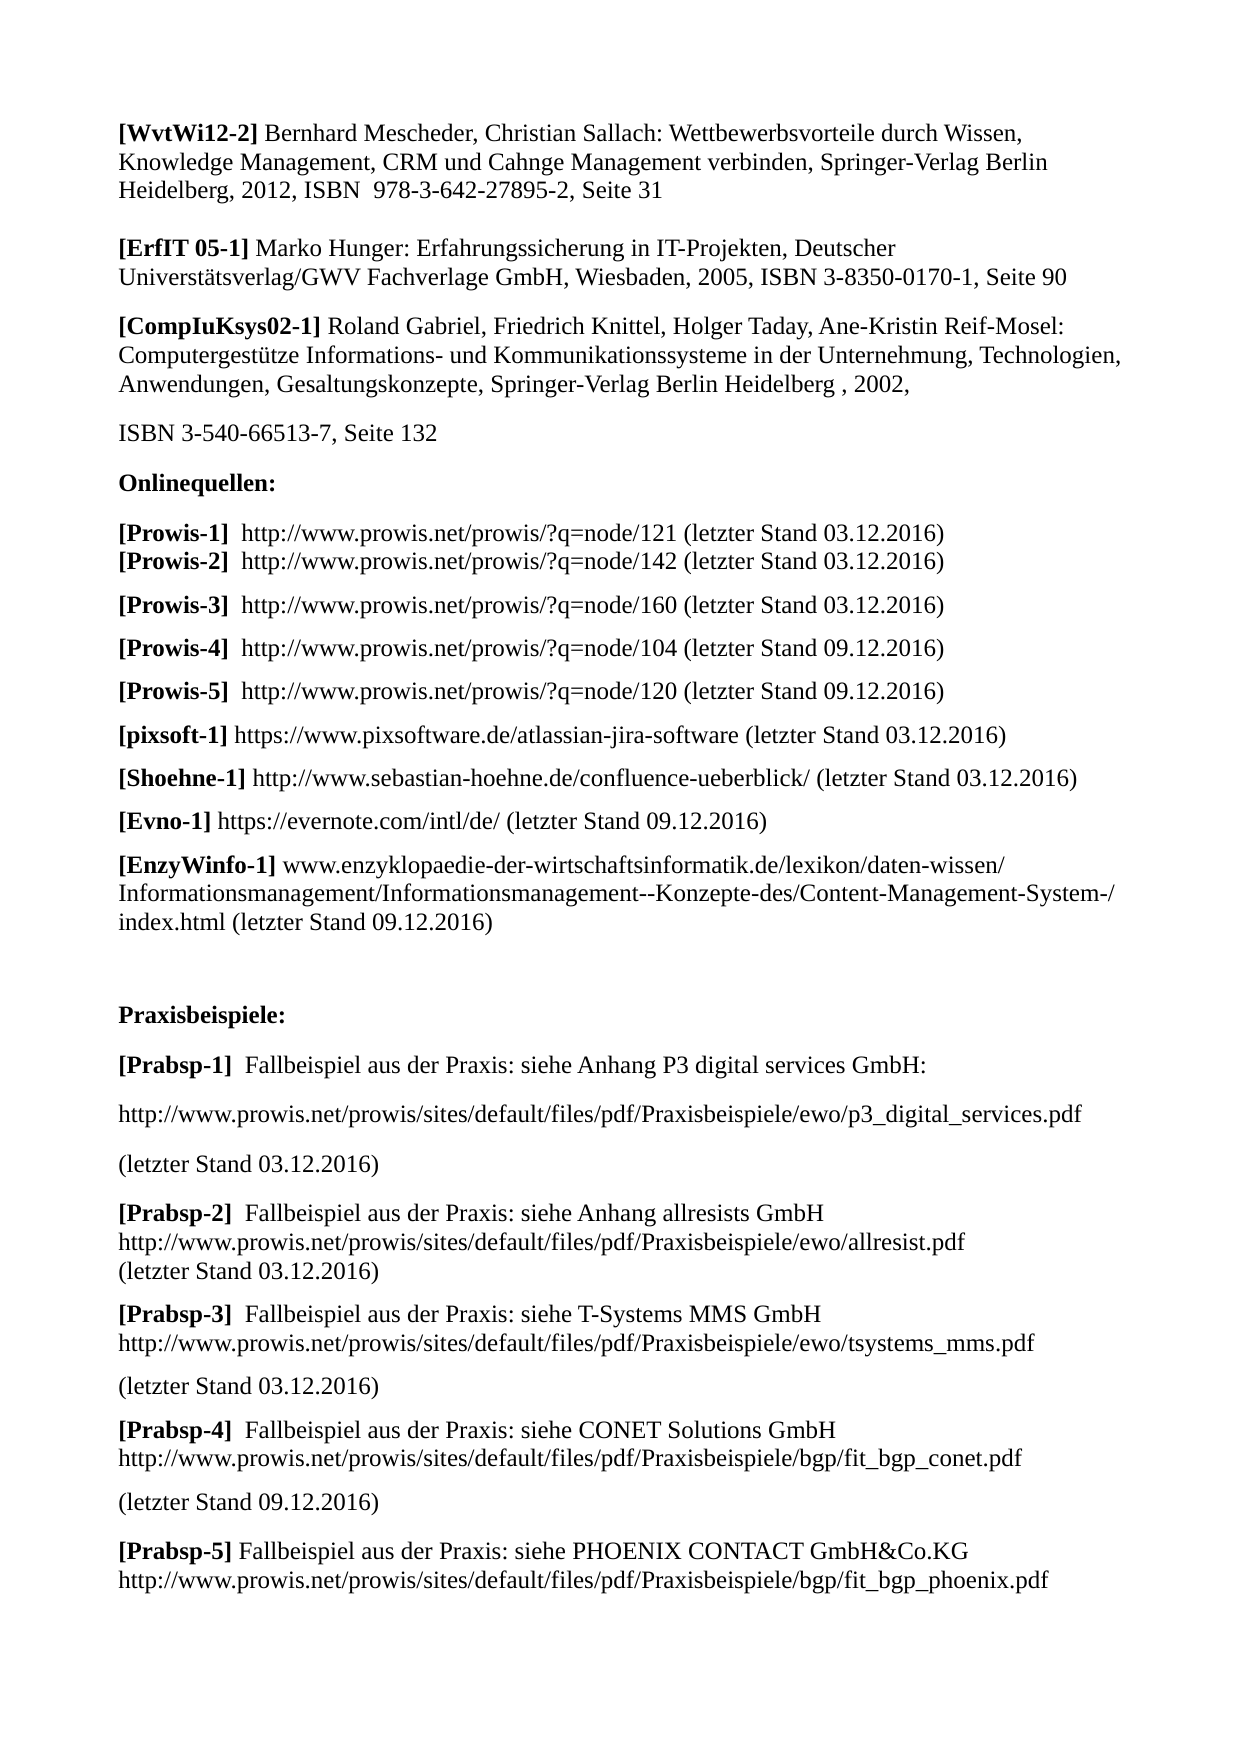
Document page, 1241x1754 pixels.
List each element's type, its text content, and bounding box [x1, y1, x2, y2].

text (letzter Stand 03.12.2016) [118, 1149, 1122, 1178]
text [Prabsp-2] Fallbeispiel aus der Praxis: siehe Anhang allresists GmbH [118, 1198, 1122, 1227]
text (letzter Stand 03.12.2016) [118, 1371, 1122, 1400]
text [ErfIT 05-1] Marko Hunger: Erfahrungssicherung in IT-Projekten, Deutscher Universtätsverlag/GWV Fachverlage GmbH, Wiesbaden, 2005, ISBN 3-8350-0170-1, Seite 90 [118, 233, 1122, 291]
text [Prowis-4] http://www.prowis.net/prowis/?q=node/104 (letzter Stand 09.12.2016) [118, 633, 1122, 662]
text Onlinequellen: [118, 468, 1122, 497]
text [pixsoft-1] https://www.pixsoftware.de/atlassian-jira-software (letzter Stand 03.12.2016) [118, 720, 1122, 748]
text [Prowis-2] http://www.prowis.net/prowis/?q=node/142 (letzter Stand 03.12.2016) [118, 546, 1122, 575]
text http://www.prowis.net/prowis/sites/default/files/pdf/Praxisbeispiele/ewo/allresist.pdf [118, 1227, 1122, 1256]
text [Prowis-3] http://www.prowis.net/prowis/?q=node/160 (letzter Stand 03.12.2016) [118, 590, 1122, 618]
text Praxisbeispiele: [118, 1000, 1122, 1029]
text [Prabsp-1] Fallbeispiel aus der Praxis: siehe Anhang P3 digital services GmbH: [118, 1050, 1122, 1078]
text [Shoehne-1] http://www.sebastian-hoehne.de/confluence-ueberblick/ (letzter Stand 03.12.2016) [118, 763, 1122, 792]
text [Prabsp-4] Fallbeispiel aus der Praxis: siehe CONET Solutions GmbH http://www.prowis.net/prowis/sites/default/files/pdf/Praxisbeispiele/bgp/fit_bgp_conet.pdf [118, 1415, 1122, 1472]
text http://www.prowis.net/prowis/sites/default/files/pdf/Praxisbeispiele/ewo/tsystems_mms.pdf [118, 1328, 1122, 1357]
text [CompIuKsys02-1] Roland Gabriel, Friedrich Knittel, Holger Taday, Ane-Kristin Reif-Mosel: Computergestütze Informations- und Kommunikationssysteme in der Unternehmung, Technologien, Anwendungen, Gesaltungskonzepte, Springer-Verlag Berlin Heidelberg , 2002, [118, 311, 1122, 398]
text [Prabsp-3] Fallbeispiel aus der Praxis: siehe T-Systems MMS GmbH [118, 1299, 1122, 1328]
text [Prowis-5] http://www.prowis.net/prowis/?q=node/120 (letzter Stand 09.12.2016) [118, 676, 1122, 705]
text [Prabsp-5] Fallbeispiel aus der Praxis: siehe PHOENIX CONTACT GmbH&Co.KG http://www.prowis.net/prowis/sites/default/files/pdf/Praxisbeispiele/bgp/fit_bgp_phoenix.pdf [118, 1536, 1122, 1594]
text [Evno-1] https://evernote.com/intl/de/ (letzter Stand 09.12.2016) [118, 806, 1122, 835]
text (letzter Stand 03.12.2016) [118, 1256, 1122, 1285]
text http://www.prowis.net/prowis/sites/default/files/pdf/Praxisbeispiele/ewo/p3_digital_services.pdf [118, 1099, 1122, 1128]
text [EnzyWinfo-1] www.enzyklopaedie-der-wirtschaftsinformatik.de/lexikon/daten-wissen/Informationsmanagement/Informationsmanagement--Konzepte-des/Content-Management-System-/index.html (letzter Stand 09.12.2016) [118, 850, 1122, 936]
text (letzter Stand 09.12.2016) [118, 1487, 1122, 1516]
text [WvtWi12-2] Bernhard Mescheder, Christian Sallach: Wettbewerbsvorteile durch Wissen, Knowledge Management, CRM und Cahnge Management verbinden, Springer-Verlag Berlin Heidelberg, 2012, ISBN 978-3-642-27895-2, Seite 31 [118, 118, 1122, 204]
text [Prowis-1] http://www.prowis.net/prowis/?q=node/121 (letzter Stand 03.12.2016) [118, 518, 1122, 546]
text ISBN 3-540-66513-7, Seite 132 [118, 418, 1122, 447]
